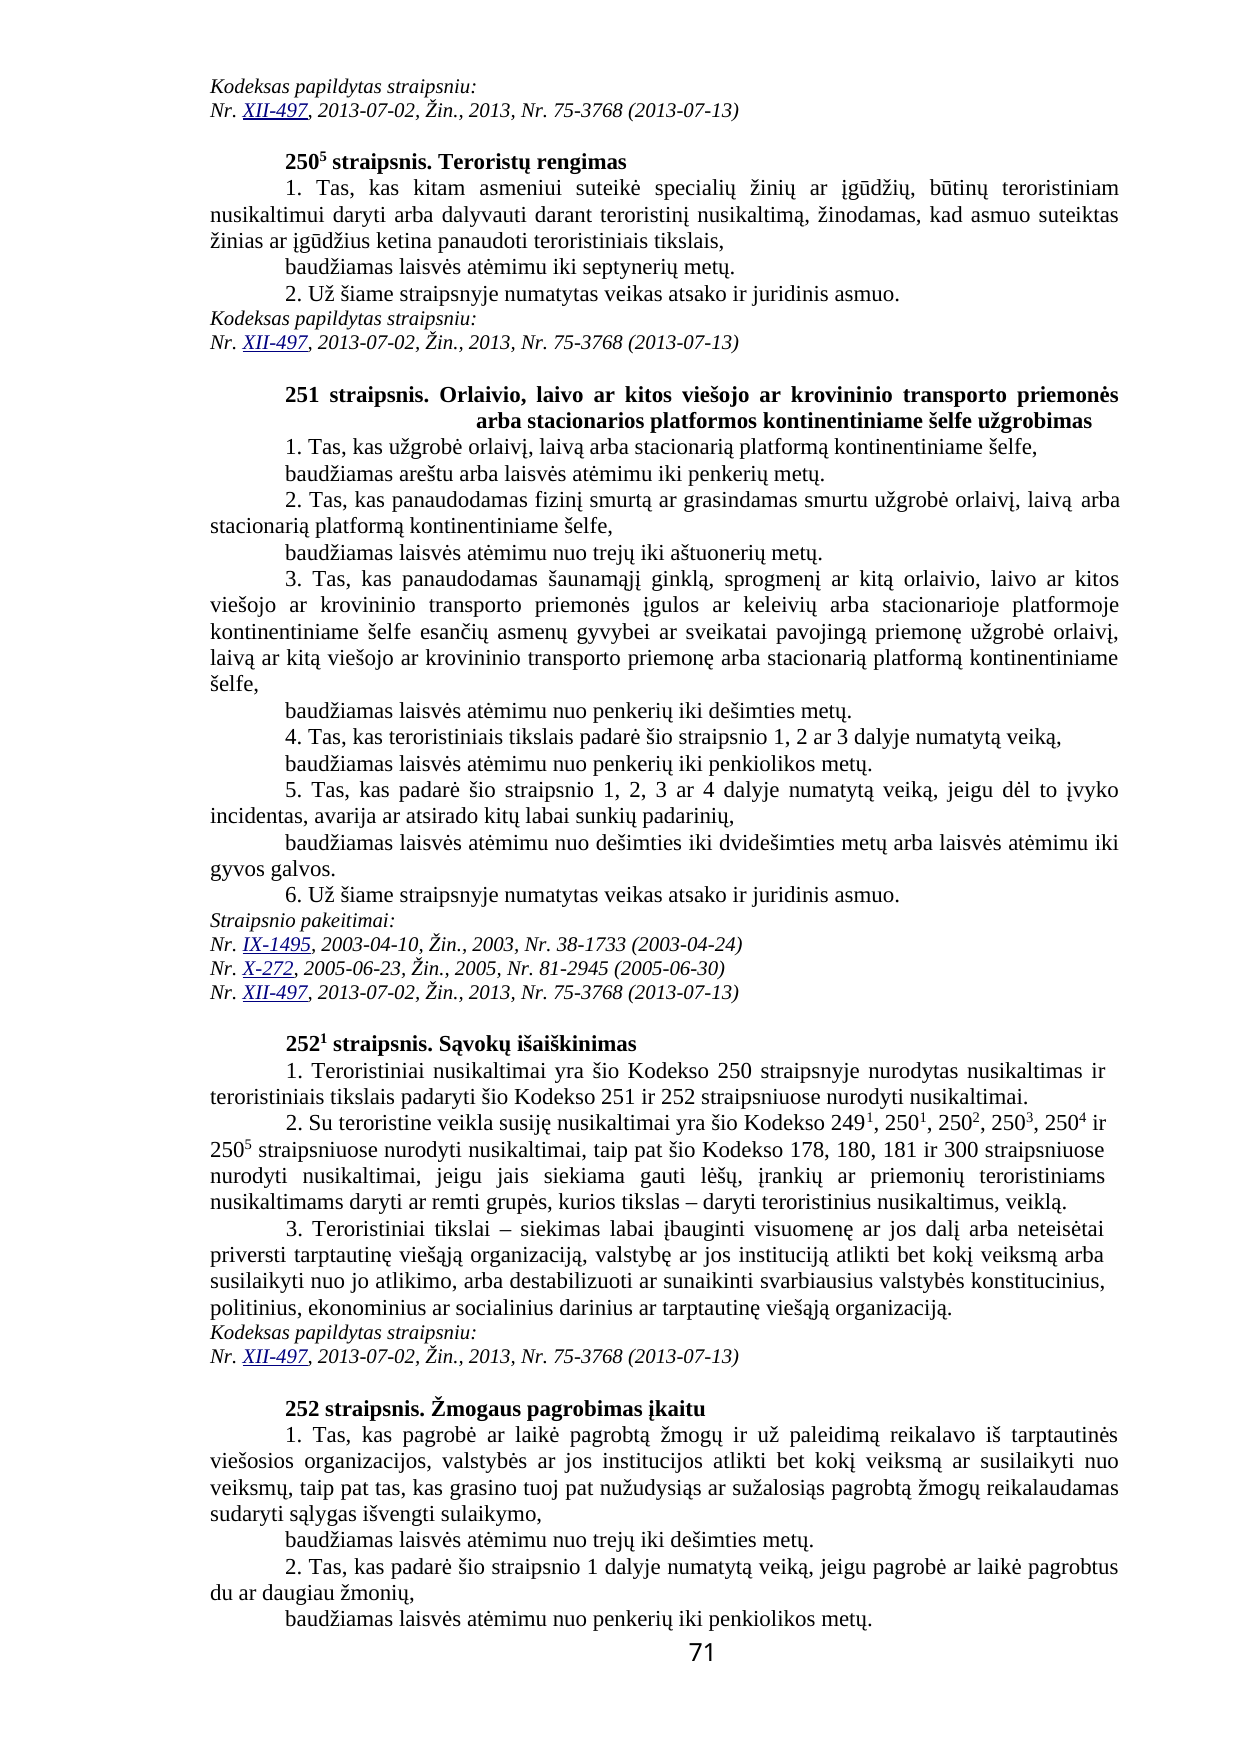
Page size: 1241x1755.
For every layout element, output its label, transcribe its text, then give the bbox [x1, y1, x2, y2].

text 1. Tas, kas kitam asmeniui suteikė specialių žinių ar įgūdžių, būtinų teroristiniam nusikaltimui daryti arba dalyvauti darant teroristinį nusikaltimą, žinodamas, kad asmuo suteiktas žinias ar įgūdžius ketina panaudoti teroristiniais tikslais, [210, 174, 1120, 253]
text 2. Su teroristine veikla susiję nusikaltimai yra šio Kodekso 2491, 2501, 2502, 2503, 2504 ir 2505 straipsniuose nurodyti nusikaltimai, taip pat šio Kodekso 178, 180, 181 ir 300 straipsniuose nurodyti nusikaltimai, jeigu jais siekiama gauti lėšų, įrankių ar priemonių teroristiniams nusikaltimams daryti ar remti grupės, kurios tikslas – daryti teroristinius nusikaltimus, veiklą. [210, 1109, 1106, 1215]
text Nr. IX-1495, 2003-04-10, Žin., 2003, Nr. 38-1733 (2003-04-24) [210, 932, 1120, 956]
text 2. Tas, kas padarė šio straipsnio 1 dalyje numatytą veiką, jeigu pagrobė ar laikė pagrobtus du ar daugiau žmonių, [210, 1553, 1120, 1606]
text 5. Tas, kas padarė šio straipsnio 1, 2, 3 ar 4 dalyje numatytą veiką, jeigu dėl to įvyko incidentas, avarija ar atsirado kitų labai sunkių padarinių, [210, 776, 1120, 829]
text 1. Tas, kas pagrobė ar laikė pagrobtą žmogų ir už paleidimą reikalavo iš tarptautinės viešosios organizacijos, valstybės ar jos institucijos atlikti bet kokį veiksmą ar susilaikyti nuo veiksmų, taip pat tas, kas grasino tuoj pat nužudysiąs ar sužalosiąs pagrobtą žmogų reikalaudamas sudaryti sąlygas išvengti sulaikymo, [210, 1421, 1120, 1526]
text 252 straipsnis. Žmogaus pagrobimas įkaitu [210, 1395, 1120, 1421]
text baudžiamas laisvės atėmimu nuo penkerių iki penkiolikos metų. [210, 749, 1120, 776]
text 3. Teroristiniai tikslai – siekimas labai įbauginti visuomenę ar jos dalį arba neteisėtai priversti tarptautinę viešąją organizaciją, valstybę ar jos instituciją atlikti bet kokį veiksmą arba susilaikyti nuo jo atlikimo, arba destabilizuoti ar sunaikinti svarbiausius valstybės konstitucinius, politinius, ekonominius ar socialinius darinius ar tarptautinę viešąją organizaciją. [210, 1215, 1106, 1320]
text Kodeksas papildytas straipsniu: [210, 306, 1120, 330]
text 251 straipsnis. Orlaivio, laivo ar kitos viešojo ar krovininio transporto priemonės arba stacionarios platformos kontinentiniame šelfe užgrobimas [285, 381, 1120, 433]
text baudžiamas laisvės atėmimu nuo trejų iki dešimties metų. [210, 1526, 1120, 1553]
text 2. Tas, kas panaudodamas fizinį smurtą ar grasindamas smurtu užgrobė orlaivį, laivą arba stacionarią platformą kontinentiniame šelfe, [210, 486, 1120, 539]
text Kodeksas papildytas straipsniu: [210, 1320, 1120, 1344]
text 6. Už šiame straipsnyje numatytas veikas atsako ir juridinis asmuo. [210, 881, 1120, 908]
text baudžiamas areštu arba laisvės atėmimu iki penkerių metų. [210, 460, 1120, 486]
text 1. Teroristiniai nusikaltimai yra šio Kodekso 250 straipsnyje nurodytas nusikaltimas ir teroristiniais tikslais padaryti šio Kodekso 251 ir 252 straipsniuose nurodyti nusikaltimai. [210, 1057, 1106, 1109]
text 4. Tas, kas teroristiniais tikslais padarė šio straipsnio 1, 2 ar 3 dalyje numatytą veiką, [210, 723, 1120, 749]
text Kodeksas papildytas straipsniu: [210, 73, 1120, 98]
text 1. Tas, kas užgrobė orlaivį, laivą arba stacionarią platformą kontinentiniame šelfe, [210, 433, 1120, 460]
text Nr. XII-497, 2013-07-02, Žin., 2013, Nr. 75-3768 (2013-07-13) [210, 98, 1120, 122]
text 2505 straipsnis. Teroristų rengimas [210, 148, 1120, 174]
text Nr. X-272, 2005-06-23, Žin., 2005, Nr. 81-2945 (2005-06-30) [210, 956, 1120, 980]
text 2. Už šiame straipsnyje numatytas veikas atsako ir juridinis asmuo. [210, 280, 1120, 306]
text baudžiamas laisvės atėmimu iki septynerių metų. [210, 253, 1120, 280]
text Straipsnio pakeitimai: [210, 908, 1120, 932]
text Nr. XII-497, 2013-07-02, Žin., 2013, Nr. 75-3768 (2013-07-13) [210, 330, 1120, 354]
text baudžiamas laisvės atėmimu nuo dešimties iki dvidešimties metų arba laisvės atėmimu iki gyvos galvos. [210, 829, 1120, 881]
text baudžiamas laisvės atėmimu nuo trejų iki aštuonerių metų. [210, 539, 1120, 565]
text 2521 straipsnis. Sąvokų išaiškinimas [210, 1030, 1106, 1057]
text baudžiamas laisvės atėmimu nuo penkerių iki penkiolikos metų. [210, 1606, 1120, 1632]
text Nr. XII-497, 2013-07-02, Žin., 2013, Nr. 75-3768 (2013-07-13) [210, 980, 1120, 1004]
text Nr. XII-497, 2013-07-02, Žin., 2013, Nr. 75-3768 (2013-07-13) [210, 1344, 1120, 1368]
text baudžiamas laisvės atėmimu nuo penkerių iki dešimties metų. [210, 697, 1120, 723]
text 3. Tas, kas panaudodamas šaunamąjį ginklą, sprogmenį ar kitą orlaivio, laivo ar kitos viešojo ar krovininio transporto priemonės įgulos ar keleivių arba stacionarioje platformoje kontinentiniame šelfe esančių asmenų gyvybei ar sveikatai pavojingą priemonę užgrobė orlaivį, laivą ar kitą viešojo ar krovininio transporto priemonę arba stacionarią platformą kontinentiniame šelfe, [210, 565, 1120, 697]
